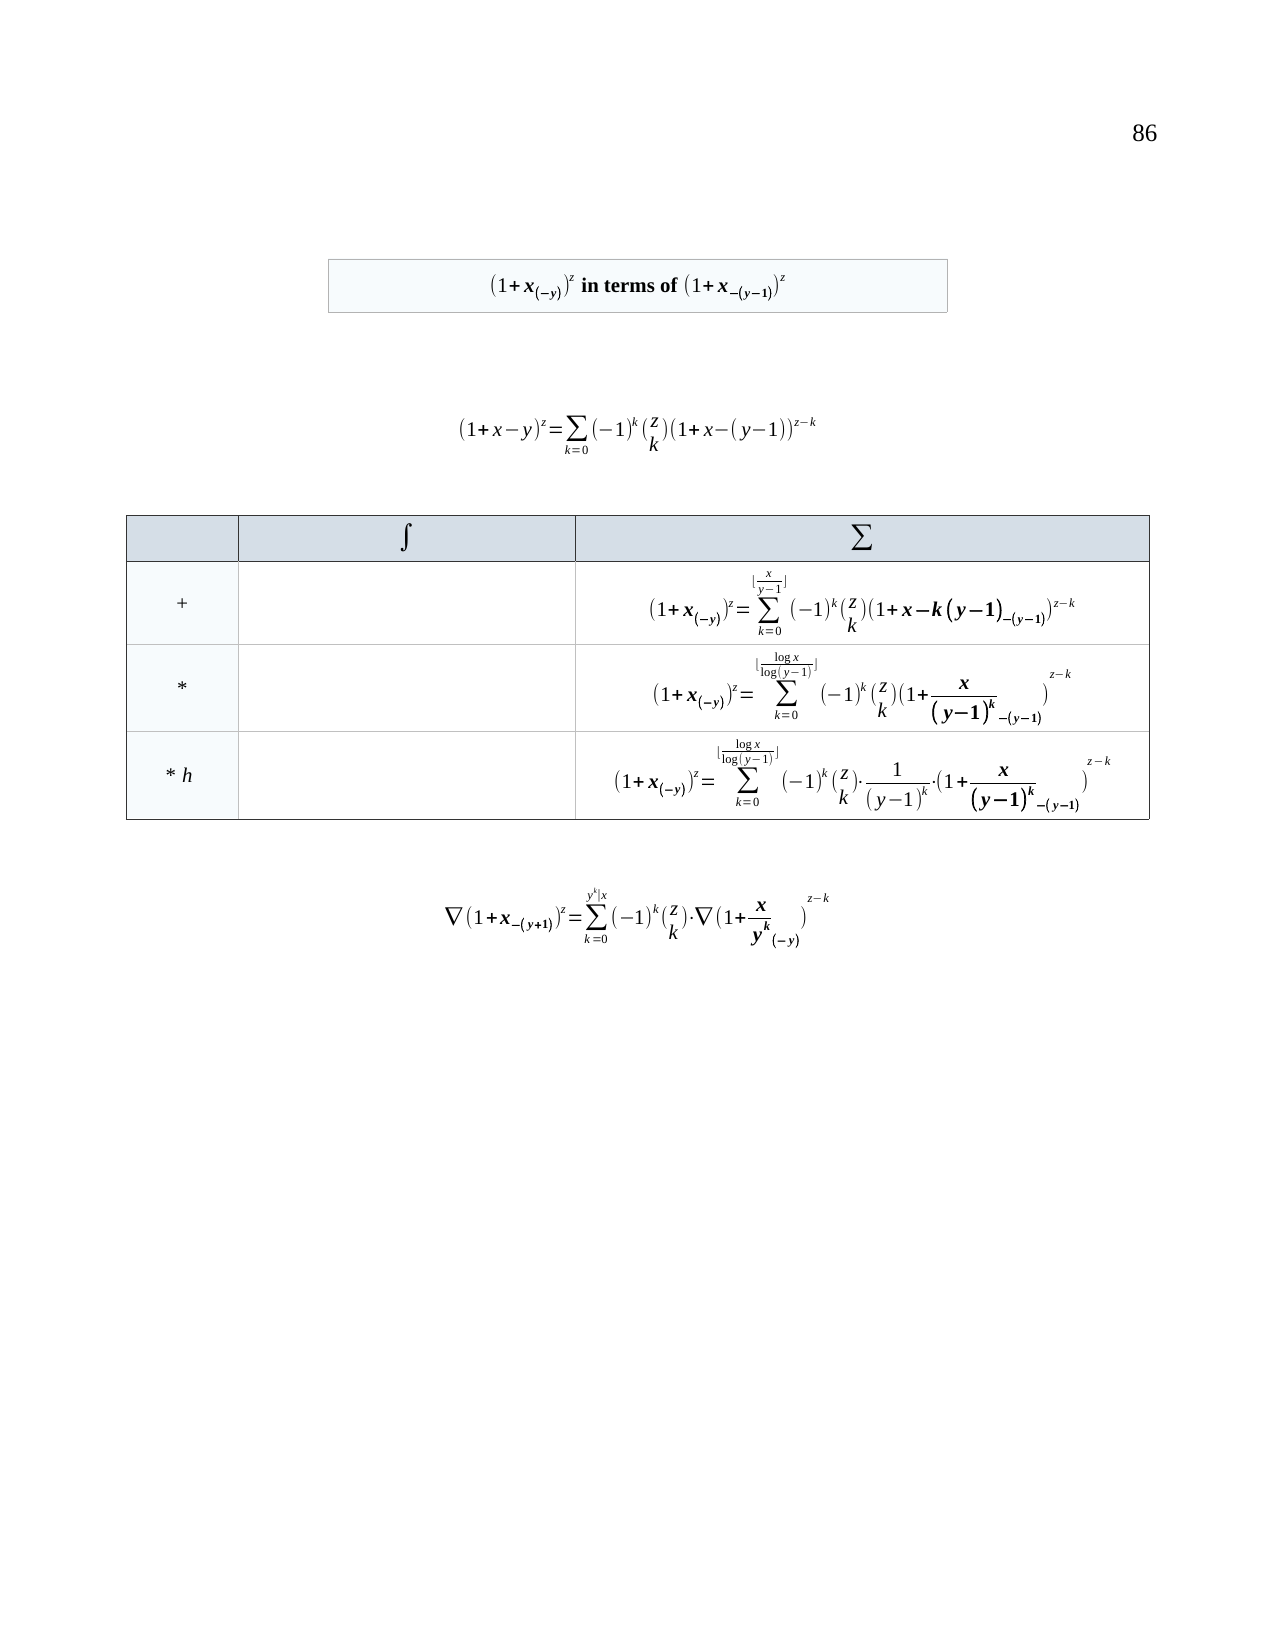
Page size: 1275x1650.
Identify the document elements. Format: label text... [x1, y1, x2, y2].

table_cell [239, 645, 575, 731]
table_cell * [127, 645, 238, 731]
table_cell [239, 562, 575, 644]
text in terms of [329, 260, 947, 312]
table_header [576, 516, 1149, 561]
table_cell [576, 732, 1149, 818]
table_cell * [127, 732, 238, 818]
table_cell [576, 645, 1149, 731]
table_header [239, 516, 575, 561]
table_cell [576, 562, 1149, 644]
table_cell + [127, 562, 238, 644]
table_header [127, 516, 238, 561]
table_cell [239, 732, 575, 818]
